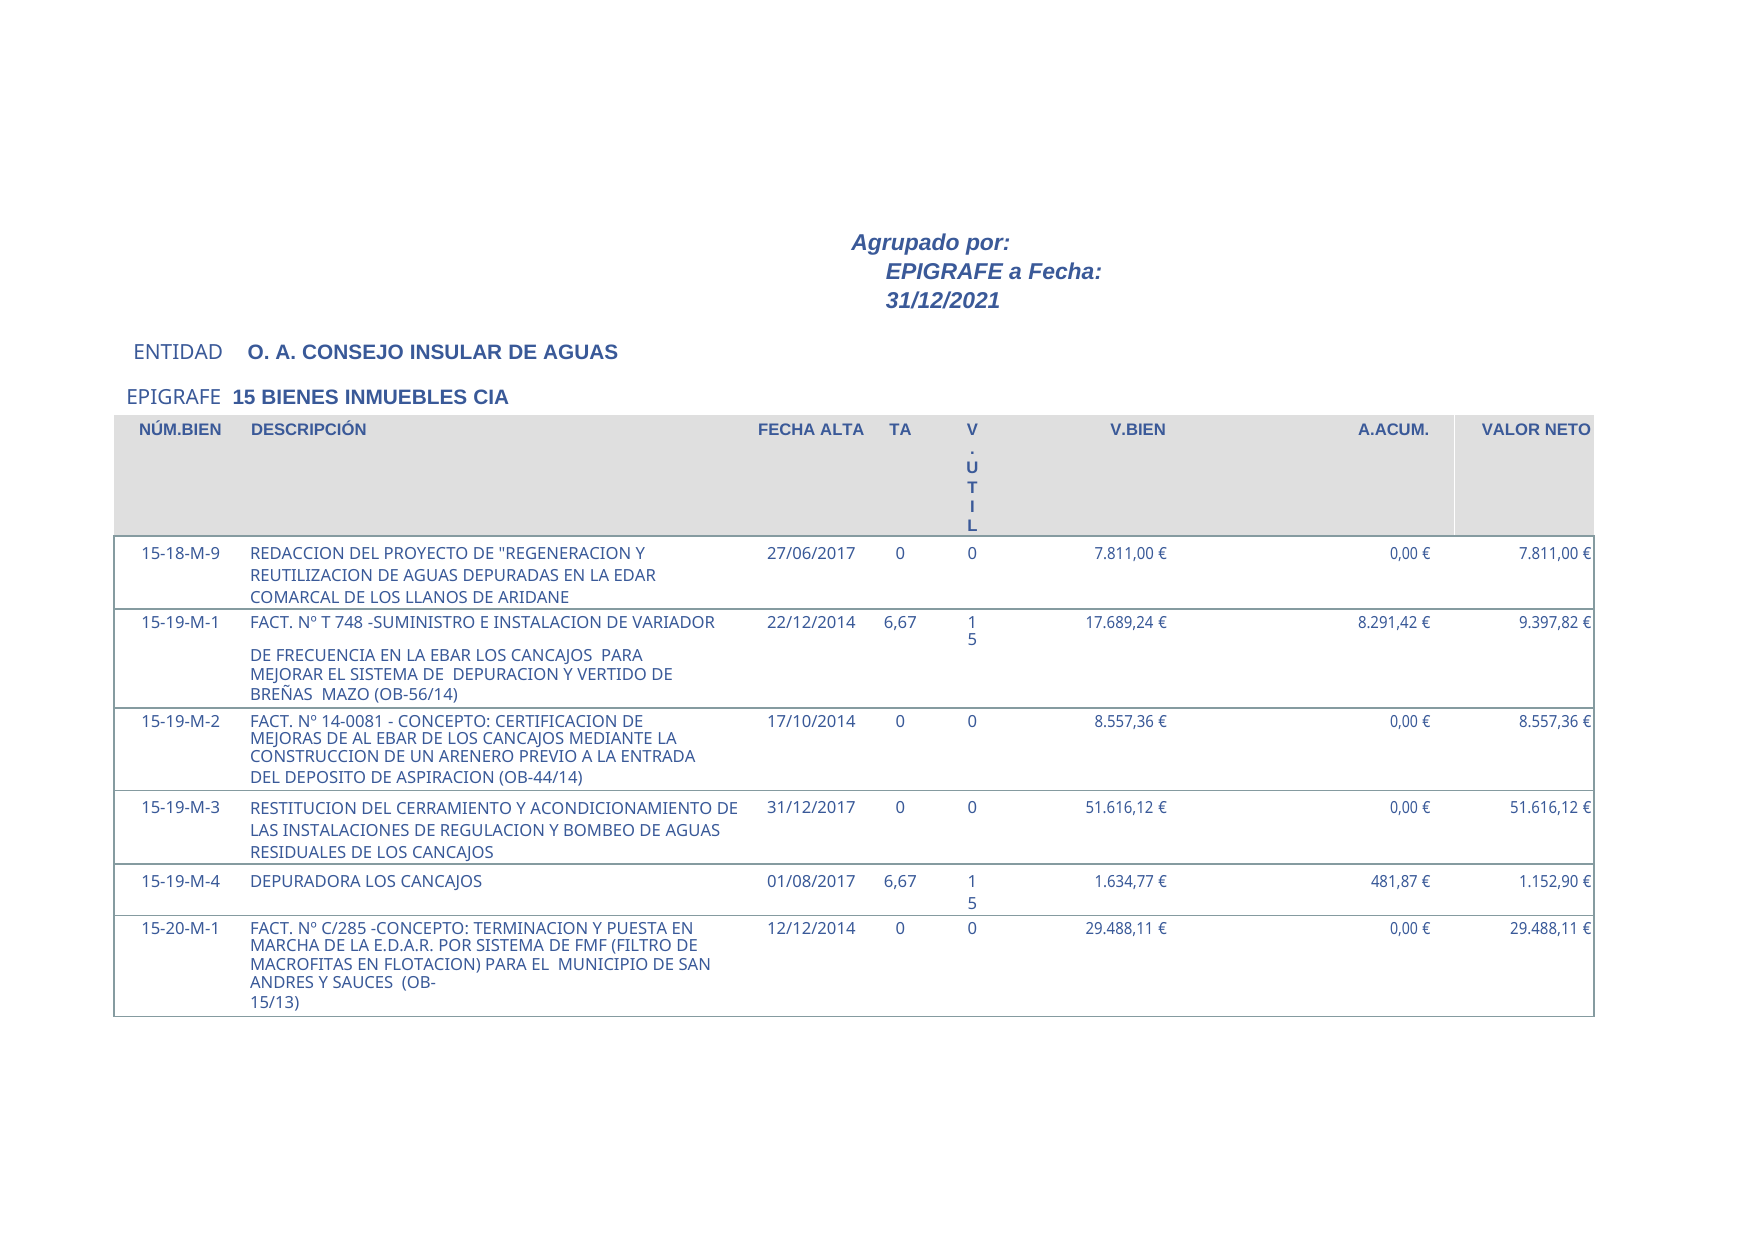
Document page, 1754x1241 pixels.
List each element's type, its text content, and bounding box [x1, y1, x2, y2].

table_cell 8.557,36 € [1039, 709, 1224, 731]
table_cell FACT. Nº C/285 -CONCEPTO: TERMINACION Y PUESTA EN [236, 916, 745, 938]
table_cell 0 [873, 916, 941, 938]
table_header DESCRIPCIÓN [236, 415, 745, 535]
table_cell [1455, 731, 1593, 749]
table_cell 0,00 € [1224, 709, 1454, 731]
table_cell [1039, 649, 1224, 667]
table_cell [115, 957, 236, 975]
table_cell [1224, 938, 1454, 957]
table_cell 15-18-M-9 [115, 537, 236, 608]
table_cell 0 [873, 791, 941, 863]
table_cell [115, 768, 236, 790]
table_cell 0 [941, 791, 1039, 863]
table_cell 15-20-M-1 [115, 916, 236, 938]
table_cell [873, 686, 941, 707]
table_cell [1039, 957, 1224, 975]
table_cell [941, 649, 1039, 667]
table_cell 51.616,12 € [1455, 791, 1593, 863]
table_cell 0 [941, 916, 1039, 938]
table_cell [1224, 768, 1454, 790]
table_cell [1224, 750, 1454, 768]
table_cell FACT. Nº T 748 -SUMINISTRO E INSTALACION DE VARIADOR [236, 610, 745, 648]
table_cell [941, 938, 1039, 957]
table_cell 481,87 € [1224, 865, 1454, 914]
table_cell DEPURADORA LOS CANCAJOS [236, 865, 745, 914]
table_cell 0,00 € [1224, 791, 1454, 863]
table_cell [1455, 750, 1593, 768]
table_cell MACROFITAS EN FLOTACION) PARA EL MUNICIPIO DE SAN [236, 957, 745, 975]
table_cell RESTITUCION DEL CERRAMIENTO Y ACONDICIONAMIENTO DE LAS INSTALACIONES DE REGULACION Y BOMBEO DE AGUAS RESIDUALES DE LOS CANCAJOS [236, 791, 745, 863]
table_cell CONSTRUCCION DE UN ARENERO PREVIO A LA ENTRADA [236, 750, 745, 768]
table_cell [745, 667, 873, 686]
table_cell [1039, 750, 1224, 768]
table_cell MARCHA DE LA E.D.A.R. POR SISTEMA DE FMF (FILTRO DE [236, 938, 745, 957]
table_cell MEJORAR EL SISTEMA DE DEPURACION Y VERTIDO DE [236, 667, 745, 686]
table_cell 1.152,90 € [1455, 865, 1593, 914]
table_cell FACT. Nº 14-0081 - CONCEPTO: CERTIFICACION DE [236, 709, 745, 731]
text EPIGRAFE 15 BIENES INMUEBLES CIA [126, 382, 1606, 411]
table_cell 29.488,11 € [1455, 916, 1593, 938]
table_cell DE FRECUENCIA EN LA EBAR LOS CANCAJOS PARA [236, 649, 745, 667]
table_header V.BIEN [1039, 415, 1224, 535]
table_cell 15-19-M-2 [115, 709, 236, 731]
table_header VALOR NETO [1455, 415, 1594, 535]
table_cell [941, 975, 1039, 994]
table_cell [873, 731, 941, 749]
table_cell MEJORAS DE AL EBAR DE LOS CANCAJOS MEDIANTE LA [236, 731, 745, 749]
table_cell [1455, 957, 1593, 975]
table_cell [115, 994, 236, 1016]
table_cell 0 [941, 709, 1039, 731]
table_cell 15 [941, 610, 1039, 648]
table_cell 27/06/2017 [745, 537, 873, 608]
table_cell [873, 667, 941, 686]
table_cell [115, 750, 236, 768]
table_cell [941, 994, 1039, 1016]
table_cell [873, 938, 941, 957]
table_cell 15 [941, 865, 1039, 914]
table_cell 7.811,00 € [1039, 537, 1224, 608]
table_cell 6,67 [873, 610, 941, 648]
table_cell 6,67 [873, 865, 941, 914]
table_cell [873, 750, 941, 768]
table_cell 15-19-M-1 [115, 610, 236, 648]
table_cell [115, 667, 236, 686]
table_cell 0 [873, 709, 941, 731]
table_cell 15/13) [236, 994, 745, 1016]
table_cell [1039, 994, 1224, 1016]
table_cell [1224, 686, 1454, 707]
table_cell 0,00 € [1224, 916, 1454, 938]
table_cell [745, 649, 873, 667]
table_cell ANDRES Y SAUCES (OB- [236, 975, 745, 994]
table_cell [745, 938, 873, 957]
table_cell [873, 649, 941, 667]
table_cell 9.397,82 € [1455, 610, 1593, 648]
table_cell 0 [941, 537, 1039, 608]
table_cell [745, 768, 873, 790]
table_cell 29.488,11 € [1039, 916, 1224, 938]
table_cell [115, 938, 236, 957]
table_cell 12/12/2014 [745, 916, 873, 938]
table_cell [115, 686, 236, 707]
table_cell 15-19-M-4 [115, 865, 236, 914]
table_cell [941, 731, 1039, 749]
table_cell [1224, 649, 1454, 667]
table_cell [941, 686, 1039, 707]
table_cell 17.689,24 € [1039, 610, 1224, 648]
table_cell 51.616,12 € [1039, 791, 1224, 863]
table_cell [1224, 975, 1454, 994]
table_cell [1455, 686, 1593, 707]
table_cell [1039, 975, 1224, 994]
table_cell [1039, 768, 1224, 790]
table_cell [1224, 957, 1454, 975]
table_cell [1455, 994, 1593, 1016]
table_cell [941, 750, 1039, 768]
table_cell [1039, 938, 1224, 957]
table_cell BREÑAS MAZO (OB-56/14) [236, 686, 745, 707]
table_cell 22/12/2014 [745, 610, 873, 648]
table_cell [115, 975, 236, 994]
table_cell [745, 975, 873, 994]
table_cell 8.291,42 € [1224, 610, 1454, 648]
table_cell [1039, 667, 1224, 686]
table_cell [1455, 975, 1593, 994]
table_header TA [873, 415, 941, 535]
text ENTIDAD O. A. CONSEJO INSULAR DE AGUAS [133, 337, 1606, 365]
text Agrupado por: EPIGRAFE a Fecha: 31/12/2021 [851, 228, 1134, 314]
table_cell [745, 994, 873, 1016]
table_cell [873, 768, 941, 790]
table_cell [1224, 731, 1454, 749]
table_cell [745, 731, 873, 749]
table_cell [1224, 994, 1454, 1016]
table_header V.UTIL [941, 415, 1039, 535]
table_cell 7.811,00 € [1455, 537, 1593, 608]
table_cell [873, 975, 941, 994]
table_cell 01/08/2017 [745, 865, 873, 914]
table_header FECHA ALTA [745, 415, 873, 535]
table_cell 0 [873, 537, 941, 608]
table_header NÚM.BIEN [114, 415, 236, 535]
table_cell [745, 957, 873, 975]
table_cell [941, 768, 1039, 790]
table_cell 0,00 € [1224, 537, 1454, 608]
table_cell [745, 686, 873, 707]
table_cell [873, 957, 941, 975]
table_cell [115, 649, 236, 667]
table_cell [1455, 938, 1593, 957]
table_cell [1039, 686, 1224, 707]
table_cell 17/10/2014 [745, 709, 873, 731]
table_cell [1039, 731, 1224, 749]
table_cell [1455, 649, 1593, 667]
table_cell [1224, 667, 1454, 686]
table_cell [745, 750, 873, 768]
table_cell DEL DEPOSITO DE ASPIRACION (OB-44/14) [236, 768, 745, 790]
table_cell REDACCION DEL PROYECTO DE "REGENERACION Y REUTILIZACION DE AGUAS DEPURADAS EN LA EDAR COMARCAL DE LOS LLANOS DE ARIDANE [236, 537, 745, 608]
table_cell [941, 667, 1039, 686]
table_cell 1.634,77 € [1039, 865, 1224, 914]
table_cell 8.557,36 € [1455, 709, 1593, 731]
table_cell [1455, 768, 1593, 790]
table_cell [873, 994, 941, 1016]
table_cell [941, 957, 1039, 975]
table_header A.ACUM. [1224, 415, 1454, 535]
table_cell [115, 731, 236, 749]
table_cell 31/12/2017 [745, 791, 873, 863]
table_cell [1455, 667, 1593, 686]
table_cell 15-19-M-3 [115, 791, 236, 863]
